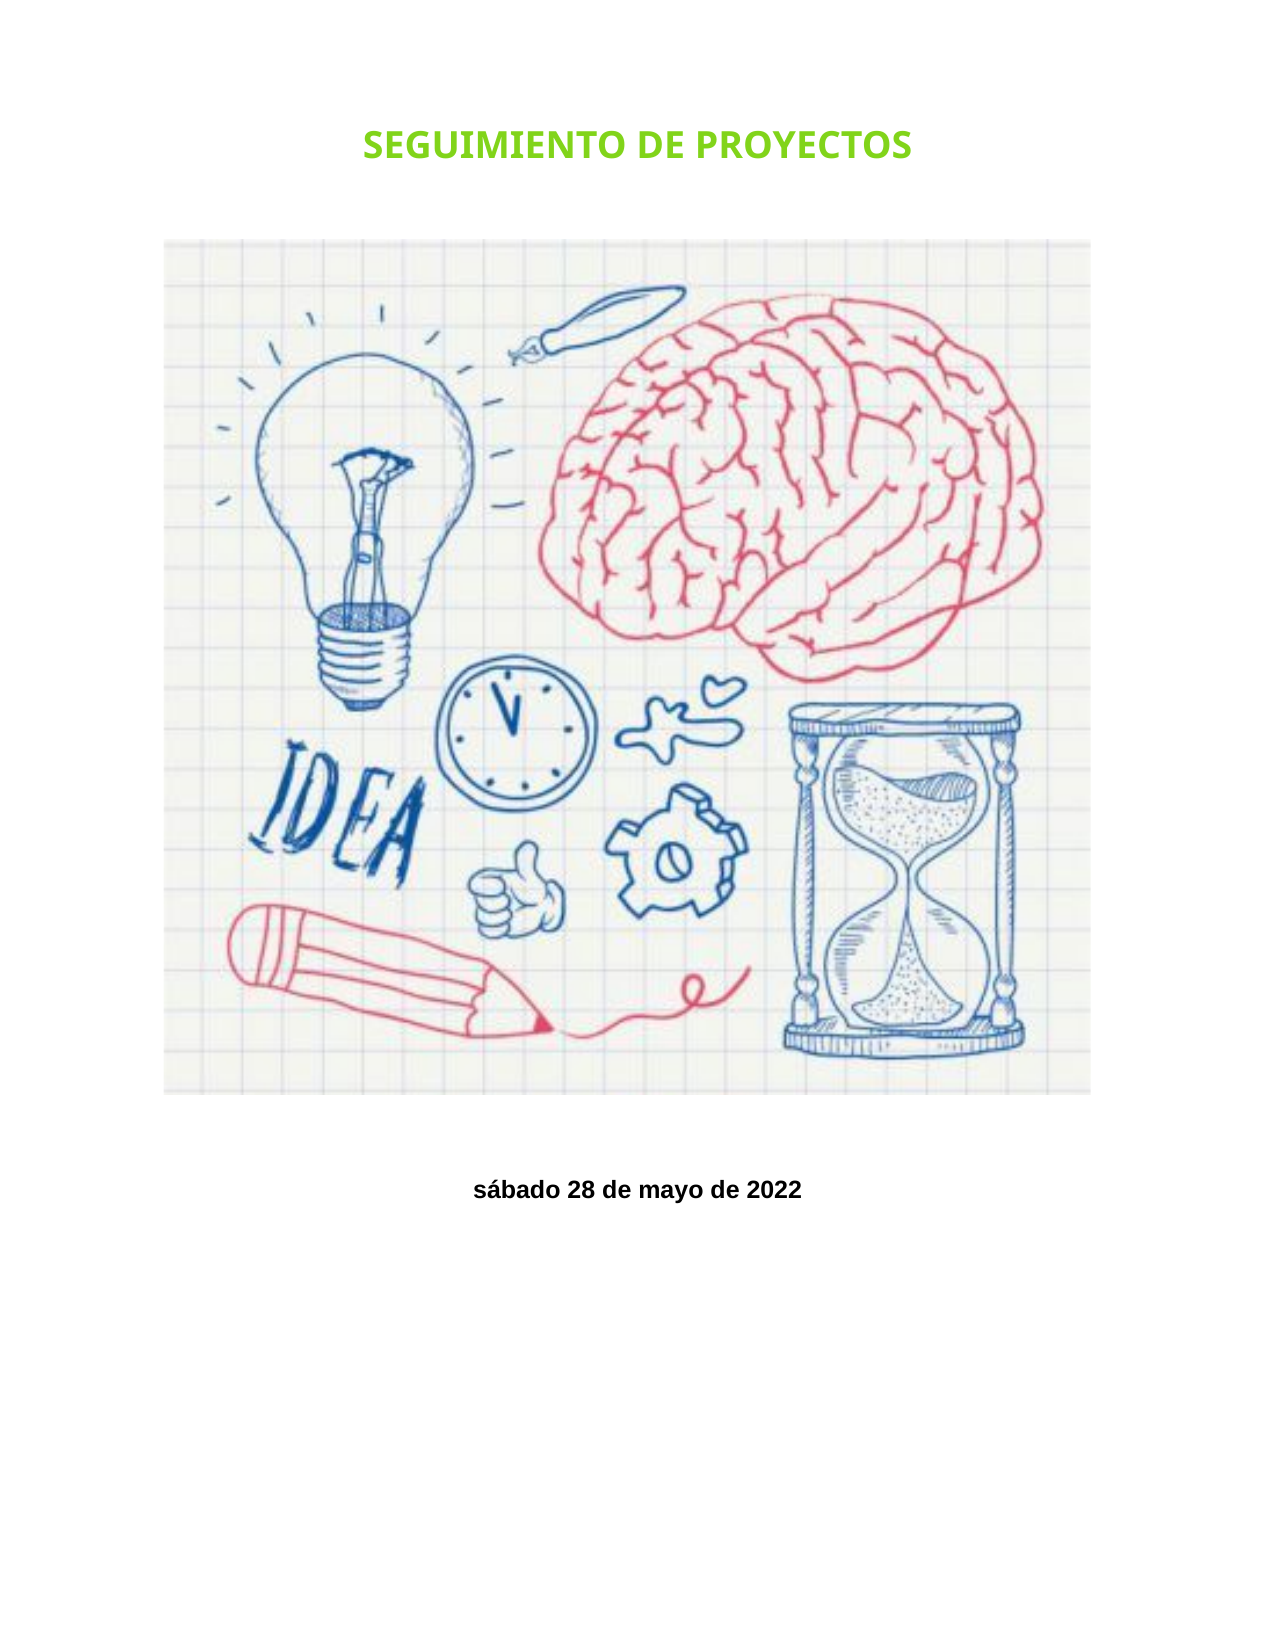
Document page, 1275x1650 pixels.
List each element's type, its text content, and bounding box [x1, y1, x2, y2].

text SEGUIMIENTO DE PROYECTOS [118, 118, 1157, 169]
text sábado 28 de mayo de 2022 [118, 1175, 1157, 1204]
picture [163, 239, 1091, 1095]
